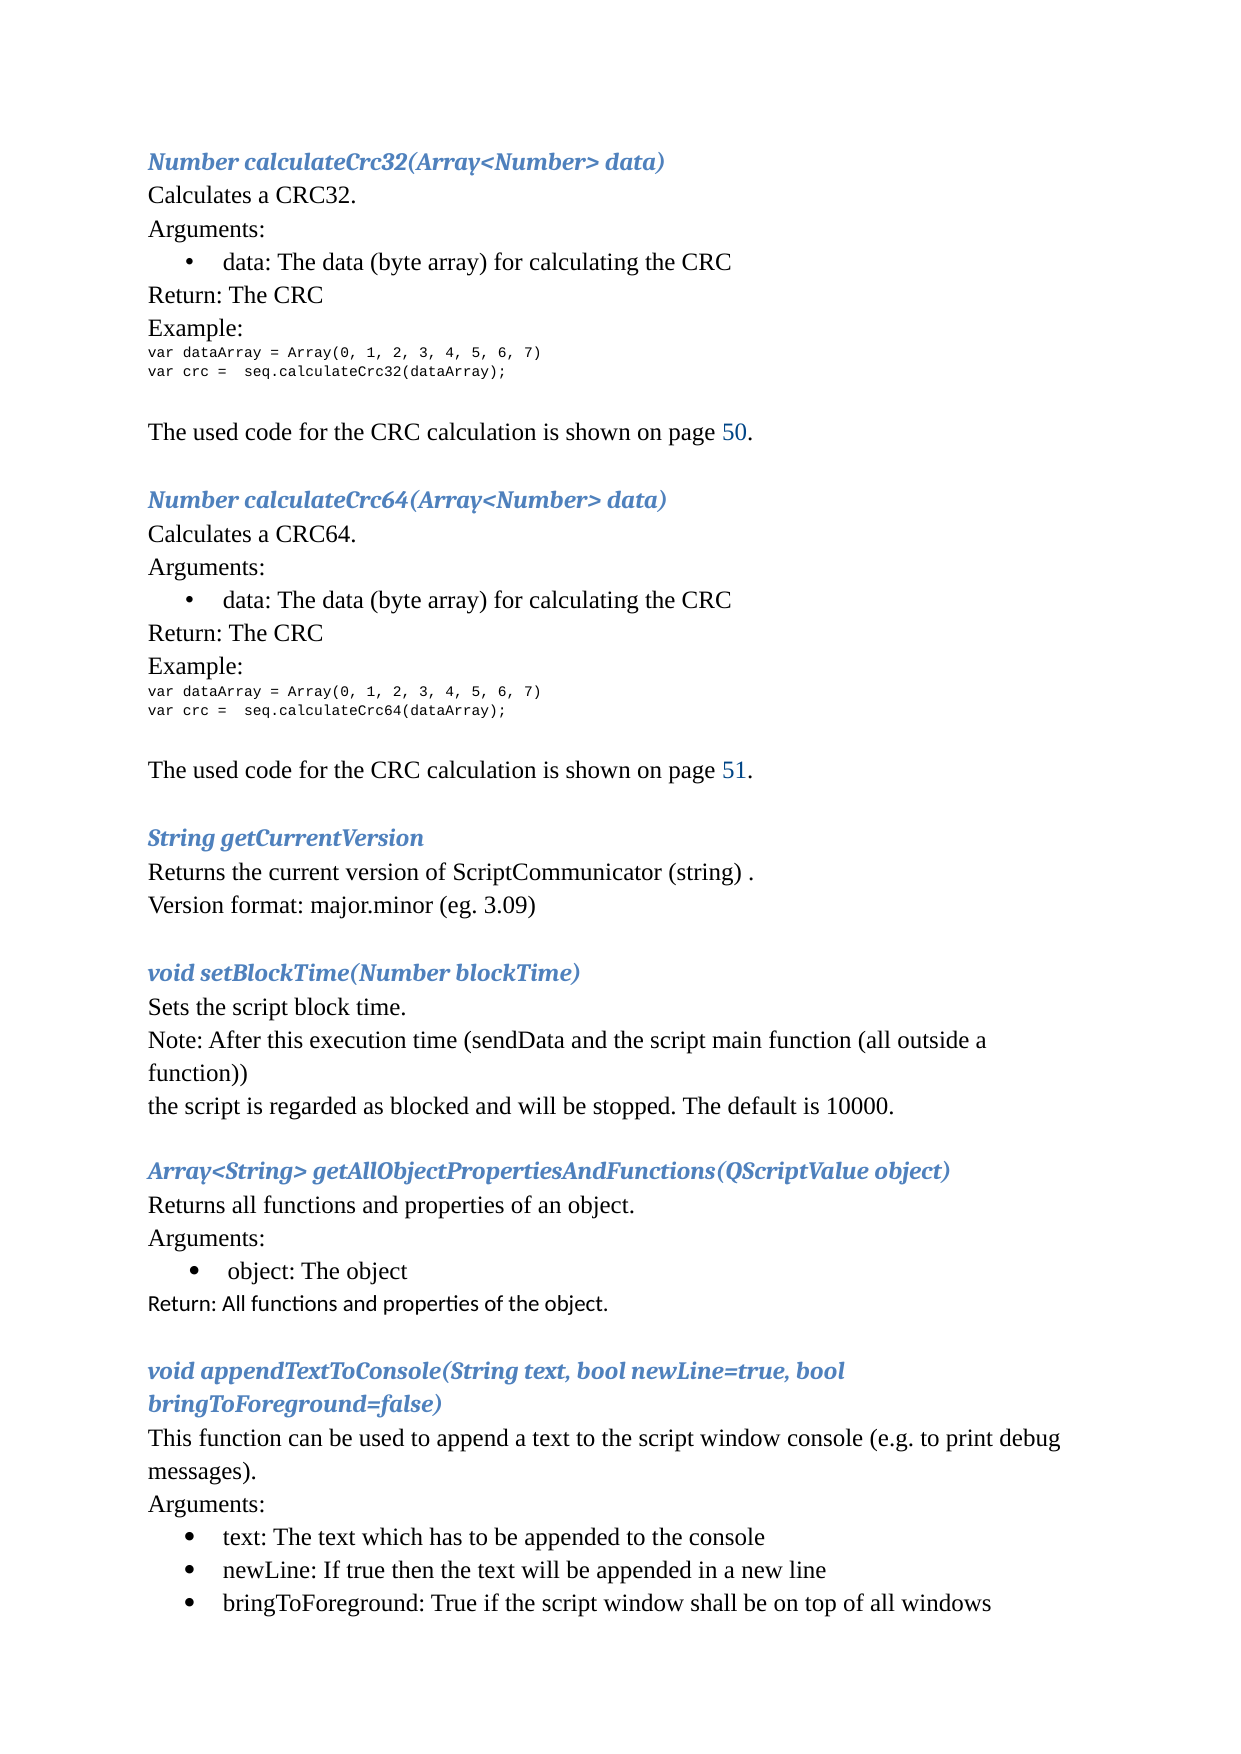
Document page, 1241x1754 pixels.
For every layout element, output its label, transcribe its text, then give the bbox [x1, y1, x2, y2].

text Arguments: [148, 1223, 1093, 1252]
text The used code for the CRC calculation is shown on page 52. [148, 417, 1093, 445]
subtitle Number calculateCrc64(Array<Number> data) [148, 486, 1093, 514]
list Calculates a CRC32. [148, 181, 1093, 209]
text Sets the script block time. [148, 992, 1093, 1020]
list data: The data (byte array) for calculating the CRC [185, 585, 1093, 613]
text var dataArray = Array(0, 1, 2, 3, 4, 5, 6, 7) [148, 684, 1093, 700]
list Example: [148, 651, 1093, 679]
text Returns all functions and properties of an object. [148, 1190, 1093, 1218]
list Example: [148, 313, 1093, 341]
text Arguments: [148, 1489, 1093, 1518]
list Return: The CRC [148, 618, 1093, 646]
subtitle void appendTextToConsole(String text, bool newLine=true, bool bringToForeground=false) [148, 1357, 1093, 1419]
subtitle void setBlockTime(Number blockTime) [148, 959, 1093, 987]
subtitle Array<String> getAllObjectPropertiesAndFunctions(QScriptValue object) [148, 1157, 1093, 1186]
list text: The text which has to be appended to the console [185, 1522, 1093, 1551]
text var crc = seq.calculateCrc64(dataArray); [148, 703, 1093, 719]
text Returns the current version of ScriptCommunicator (string) . [148, 857, 1093, 885]
list data: The data (byte array) for calculating the CRC [185, 247, 1093, 275]
list bringToForeground: True if the script window shall be on top of all windows [185, 1588, 1093, 1617]
text var dataArray = Array(0, 1, 2, 3, 4, 5, 6, 7) [148, 346, 1093, 362]
subtitle Number calculateCrc32(Array<Number> data) [148, 148, 1093, 176]
text the script is regarded as blocked and will be stopped. The default is 10000. [148, 1091, 1093, 1119]
list Arguments: [148, 214, 1093, 242]
text Version format: major.minor (eg. 3.09) [148, 890, 1093, 918]
text var crc = seq.calculateCrc32(dataArray); [148, 365, 1093, 381]
subtitle String getCurrentVersion [148, 824, 1093, 852]
list object: The object [190, 1256, 1093, 1284]
text Return: All functions and properties of the object. [148, 1289, 1093, 1317]
list newLine: If true then the text will be appended in a new line [185, 1555, 1093, 1584]
text This function can be used to append a text to the script window console (e.g. to print debug messages). [148, 1423, 1093, 1485]
list Calculates a CRC64. [148, 519, 1093, 547]
list Arguments: [148, 552, 1093, 580]
text Note: After this execution time (sendData and the script main function (all outside a function)) [148, 1025, 1093, 1086]
text The used code for the CRC calculation is shown on page 52. [148, 755, 1093, 783]
list Return: The CRC [148, 280, 1093, 308]
